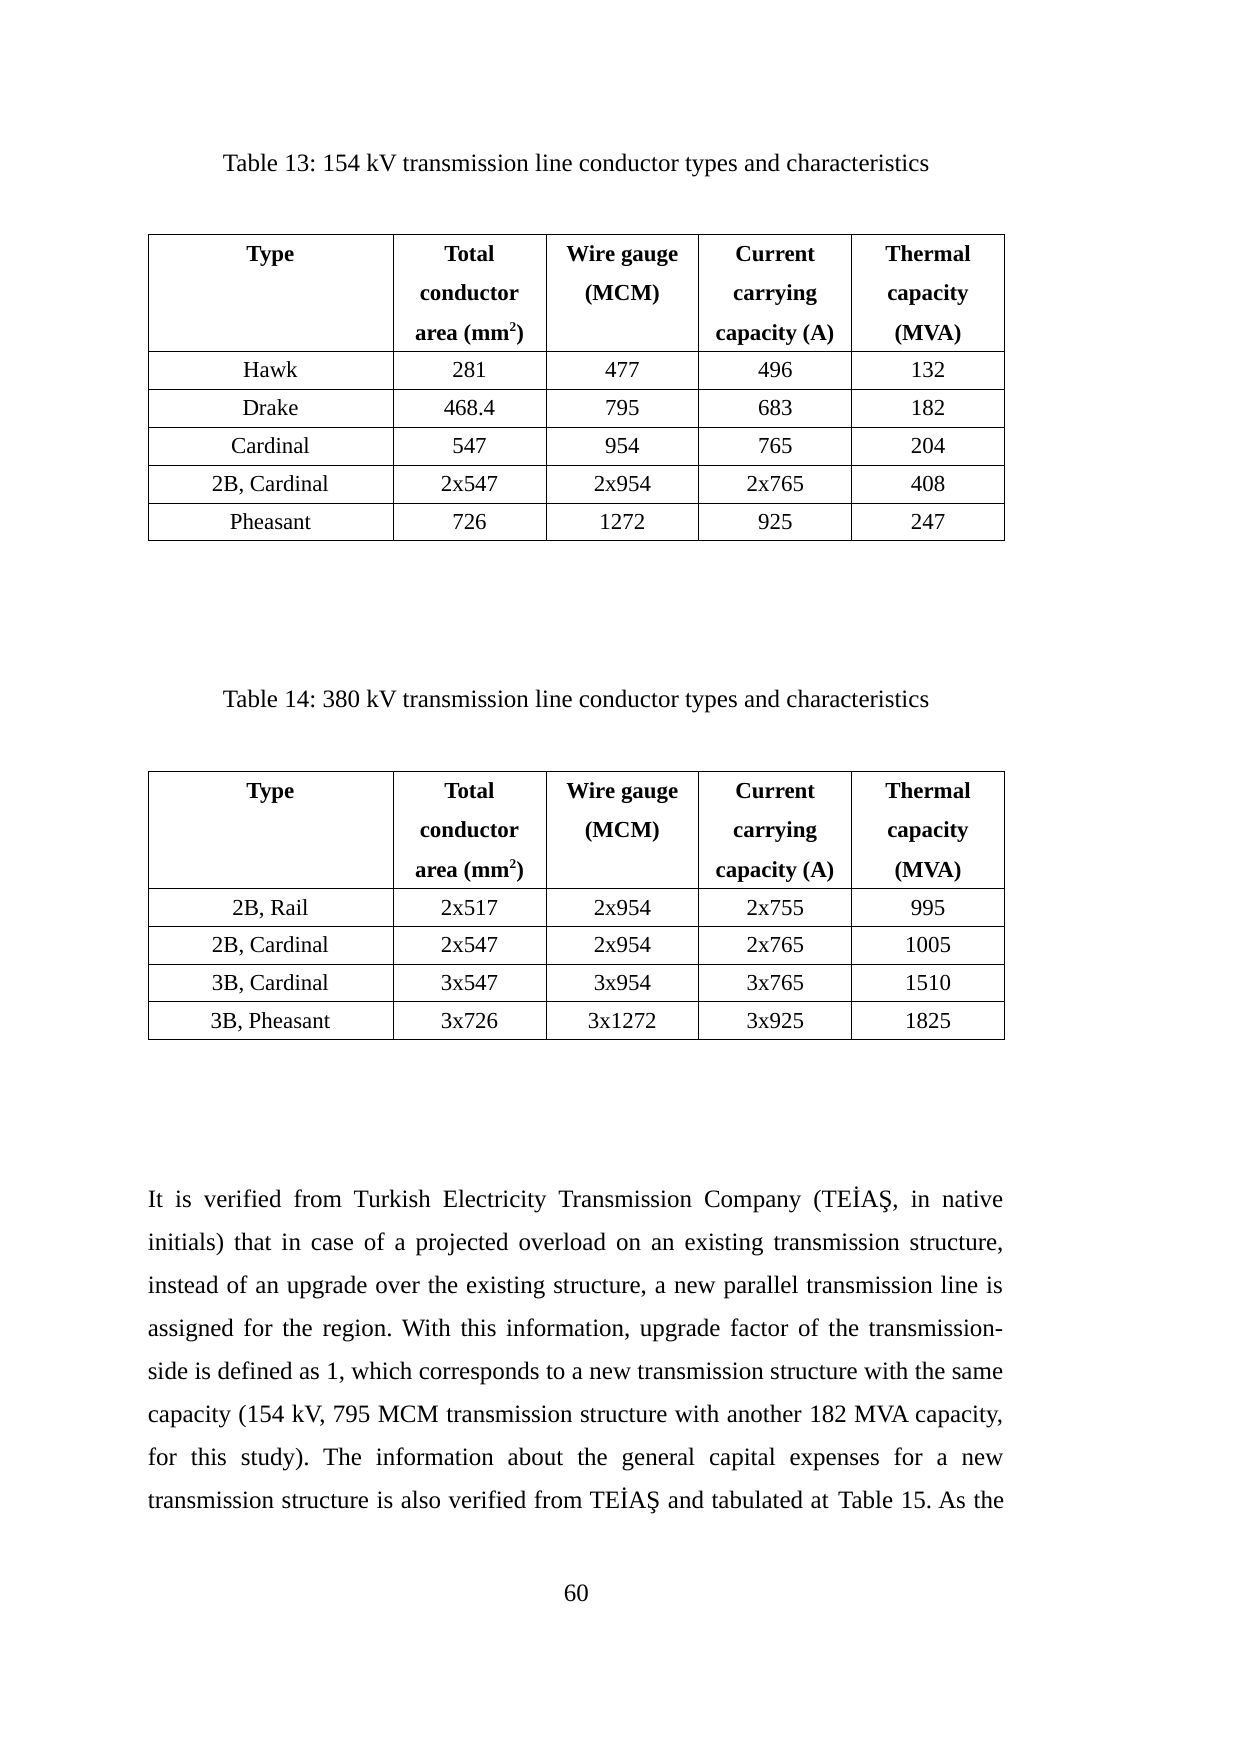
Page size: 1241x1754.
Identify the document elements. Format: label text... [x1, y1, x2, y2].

table_cell 726 [394, 504, 546, 540]
table_cell 925 [699, 504, 851, 540]
table_cell 1825 [852, 1002, 1004, 1039]
table_cell 3B, Cardinal [149, 965, 393, 1001]
table_header Wire gauge (MCM) [547, 235, 698, 351]
table_cell 683 [699, 390, 851, 427]
table_cell 3x1272 [547, 1002, 698, 1039]
table_cell 795 [547, 390, 698, 427]
table_header Type [149, 772, 393, 888]
table_cell 182 [852, 390, 1004, 427]
text It is verified from Turkish Electricity Transmission Company (TEİAŞ, in native initials) that in case of a projected overload on an existing transmission structure, instead of an upgrade over the existing structure, a new parallel transmission line is assigned for the region. With this information, upgrade factor of the transmission-side is defined as 1, which corresponds to a new transmission structure with the same capacity (154 kV, 795 MCM transmission structure with another 182 MVA capacity, for this study). The information about the general capital expenses for a new transmission structure is also verified from TEİAŞ and tabulated at Table 15. As the [148, 1184, 1004, 1514]
table_cell 1005 [852, 927, 1004, 963]
table_header Current carrying capacity (A) [699, 772, 851, 888]
table_cell 2B, Cardinal [149, 466, 393, 502]
table_header Thermal capacity (MVA) [852, 772, 1004, 888]
table_header Thermal capacity (MVA) [852, 235, 1004, 351]
table_cell 496 [699, 352, 851, 389]
table_header Wire gauge (MCM) [547, 772, 698, 888]
table_cell 3x925 [699, 1002, 851, 1039]
table_cell 2x517 [394, 889, 546, 926]
table_cell 2x547 [394, 927, 546, 963]
table_cell 3B, Pheasant [149, 1002, 393, 1039]
table_cell 204 [852, 428, 1004, 464]
table_cell 3x954 [547, 965, 698, 1001]
table_cell 954 [547, 428, 698, 464]
table_cell 2x954 [547, 927, 698, 963]
table_cell 408 [852, 466, 1004, 502]
table_cell 247 [852, 504, 1004, 540]
table_cell 2x954 [547, 889, 698, 926]
table_header Total conductor area (mm2) [394, 772, 546, 888]
table_cell 468.4 [394, 390, 546, 427]
table_cell 1272 [547, 504, 698, 540]
text Table 14: 380 kV transmission line conductor types and characteristics [148, 684, 1004, 713]
table_cell 132 [852, 352, 1004, 389]
table_cell 477 [547, 352, 698, 389]
table_cell 2B, Cardinal [149, 927, 393, 963]
table_cell 2x765 [699, 466, 851, 502]
table_cell 2x755 [699, 889, 851, 926]
table_header Type [149, 235, 393, 351]
table_header Total conductor area (mm2) [394, 235, 546, 351]
table_cell 547 [394, 428, 546, 464]
table_cell 995 [852, 889, 1004, 926]
table_cell Drake [149, 390, 393, 427]
table_cell Cardinal [149, 428, 393, 464]
table_cell 1510 [852, 965, 1004, 1001]
table_cell 3x765 [699, 965, 851, 1001]
table_cell 2x547 [394, 466, 546, 502]
table_cell 2B, Rail [149, 889, 393, 926]
table_cell Pheasant [149, 504, 393, 540]
table_cell Hawk [149, 352, 393, 389]
table_cell 2x765 [699, 927, 851, 963]
table_cell 3x726 [394, 1002, 546, 1039]
text Table 13: 154 kV transmission line conductor types and characteristics [148, 148, 1004, 176]
table_cell 281 [394, 352, 546, 389]
table_header Current carrying capacity (A) [699, 235, 851, 351]
table_cell 3x547 [394, 965, 546, 1001]
table_cell 2x954 [547, 466, 698, 502]
table_cell 765 [699, 428, 851, 464]
